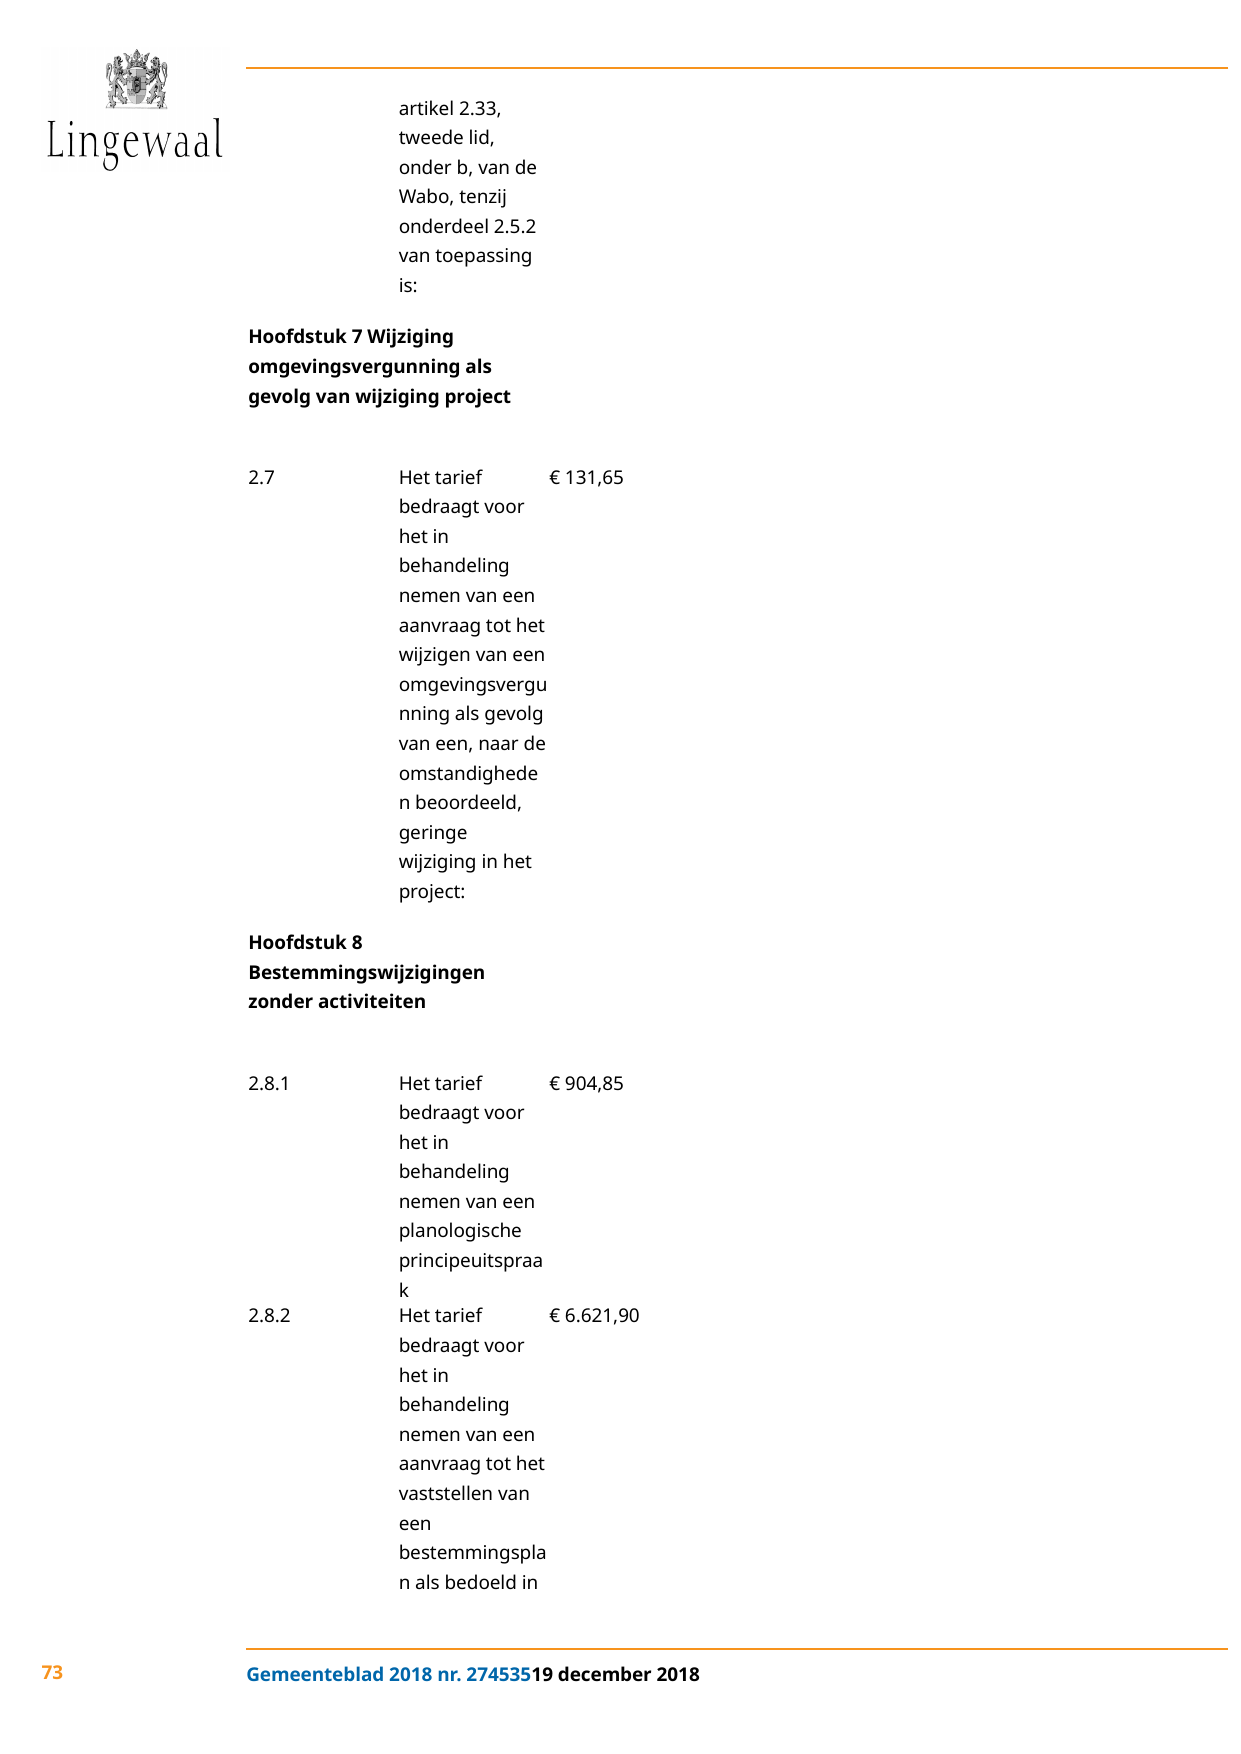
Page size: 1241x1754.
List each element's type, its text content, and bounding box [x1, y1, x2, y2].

table_cell [248, 95, 398, 298]
table_cell [399, 298, 549, 324]
table_cell artikel 2.33, tweede lid, onder b, van de Wabo, tenzij onderdeel 2.5.2 van toepassing is: [399, 95, 549, 298]
table_cell € 131,65 [549, 464, 700, 904]
table_cell Hoofdstuk 7 Wijziging omgevingsvergunning als gevolg van wijziging project [248, 324, 549, 438]
table_cell Hoofdstuk 8 Bestemmingswijzigingen zonder activiteiten [248, 930, 549, 1044]
table_cell [549, 95, 700, 298]
table_cell [549, 930, 700, 1044]
table_cell [549, 904, 700, 929]
table_cell Het tarief bedraagt voor het in behandeling nemen van een aanvraag tot het vaststellen van een bestemmingsplan als bedoeld in [399, 1303, 549, 1594]
table_cell [248, 904, 398, 929]
table_cell Het tarief bedraagt voor het in behandeling nemen van een aanvraag tot het wijzigen van een omgevingsvergunning als gevolg van een, naar de omstandigheden beoordeeld, geringe wijziging in het project: [399, 464, 549, 904]
table_cell [399, 1044, 549, 1070]
table_cell [549, 324, 700, 438]
table_cell 2.7 [248, 464, 398, 904]
table_cell [399, 438, 549, 464]
table_cell [248, 438, 398, 464]
table_cell € 904,85 [549, 1070, 700, 1303]
table_cell [399, 904, 549, 929]
table_cell [549, 298, 700, 324]
table_cell Het tarief bedraagt voor het in behandeling nemen van een planologische principeuitspraak [399, 1070, 549, 1303]
table_cell € 6.621,90 [549, 1303, 700, 1594]
table_cell 2.8.2 [248, 1303, 398, 1594]
table_cell [549, 1044, 700, 1070]
table_cell [248, 298, 398, 324]
picture [41, 47, 231, 172]
table_cell [549, 438, 700, 464]
table_cell 2.8.1 [248, 1070, 398, 1303]
table_cell [248, 1044, 398, 1070]
